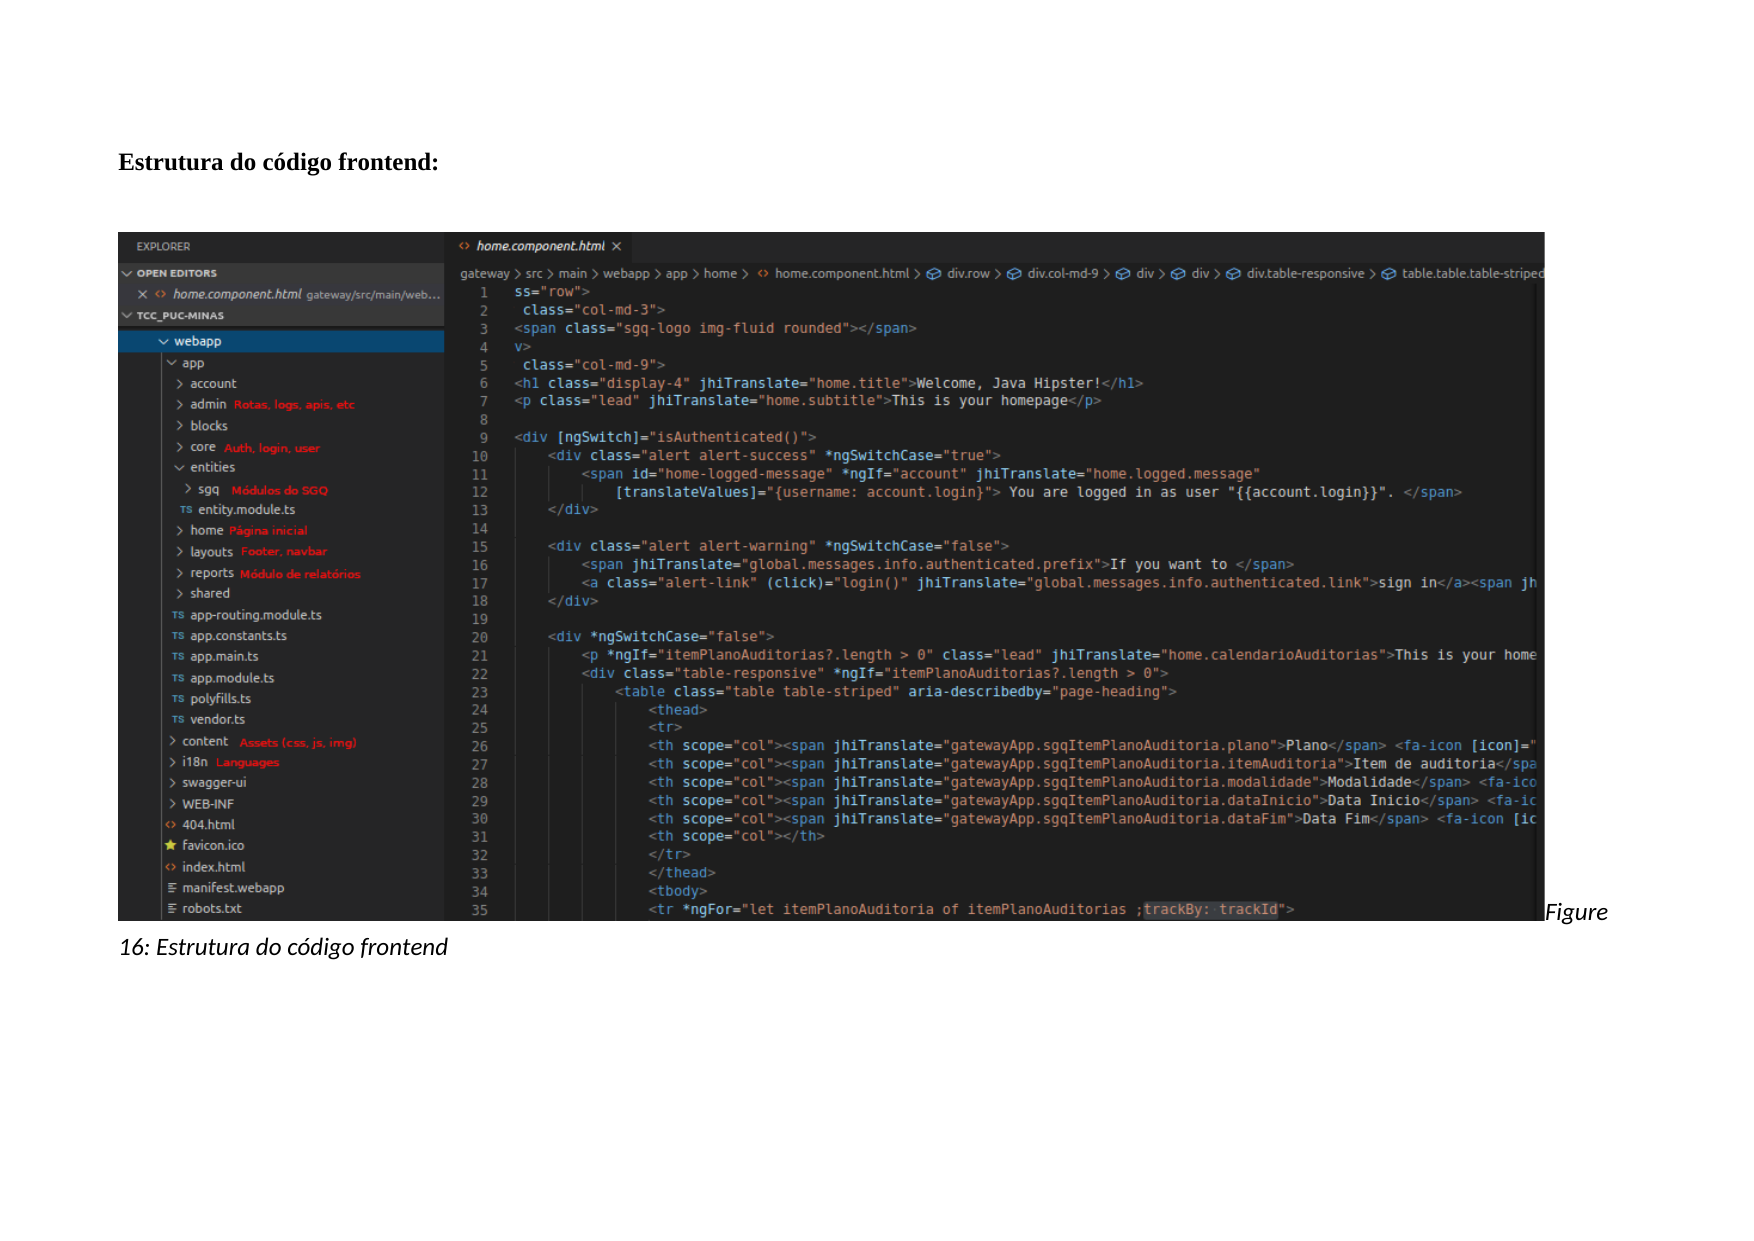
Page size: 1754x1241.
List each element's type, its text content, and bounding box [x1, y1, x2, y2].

text Figure 16: Estrutura do código frontend [118, 921, 1636, 962]
text Estrutura do código frontend: [118, 147, 1636, 176]
picture [118, 232, 1545, 921]
